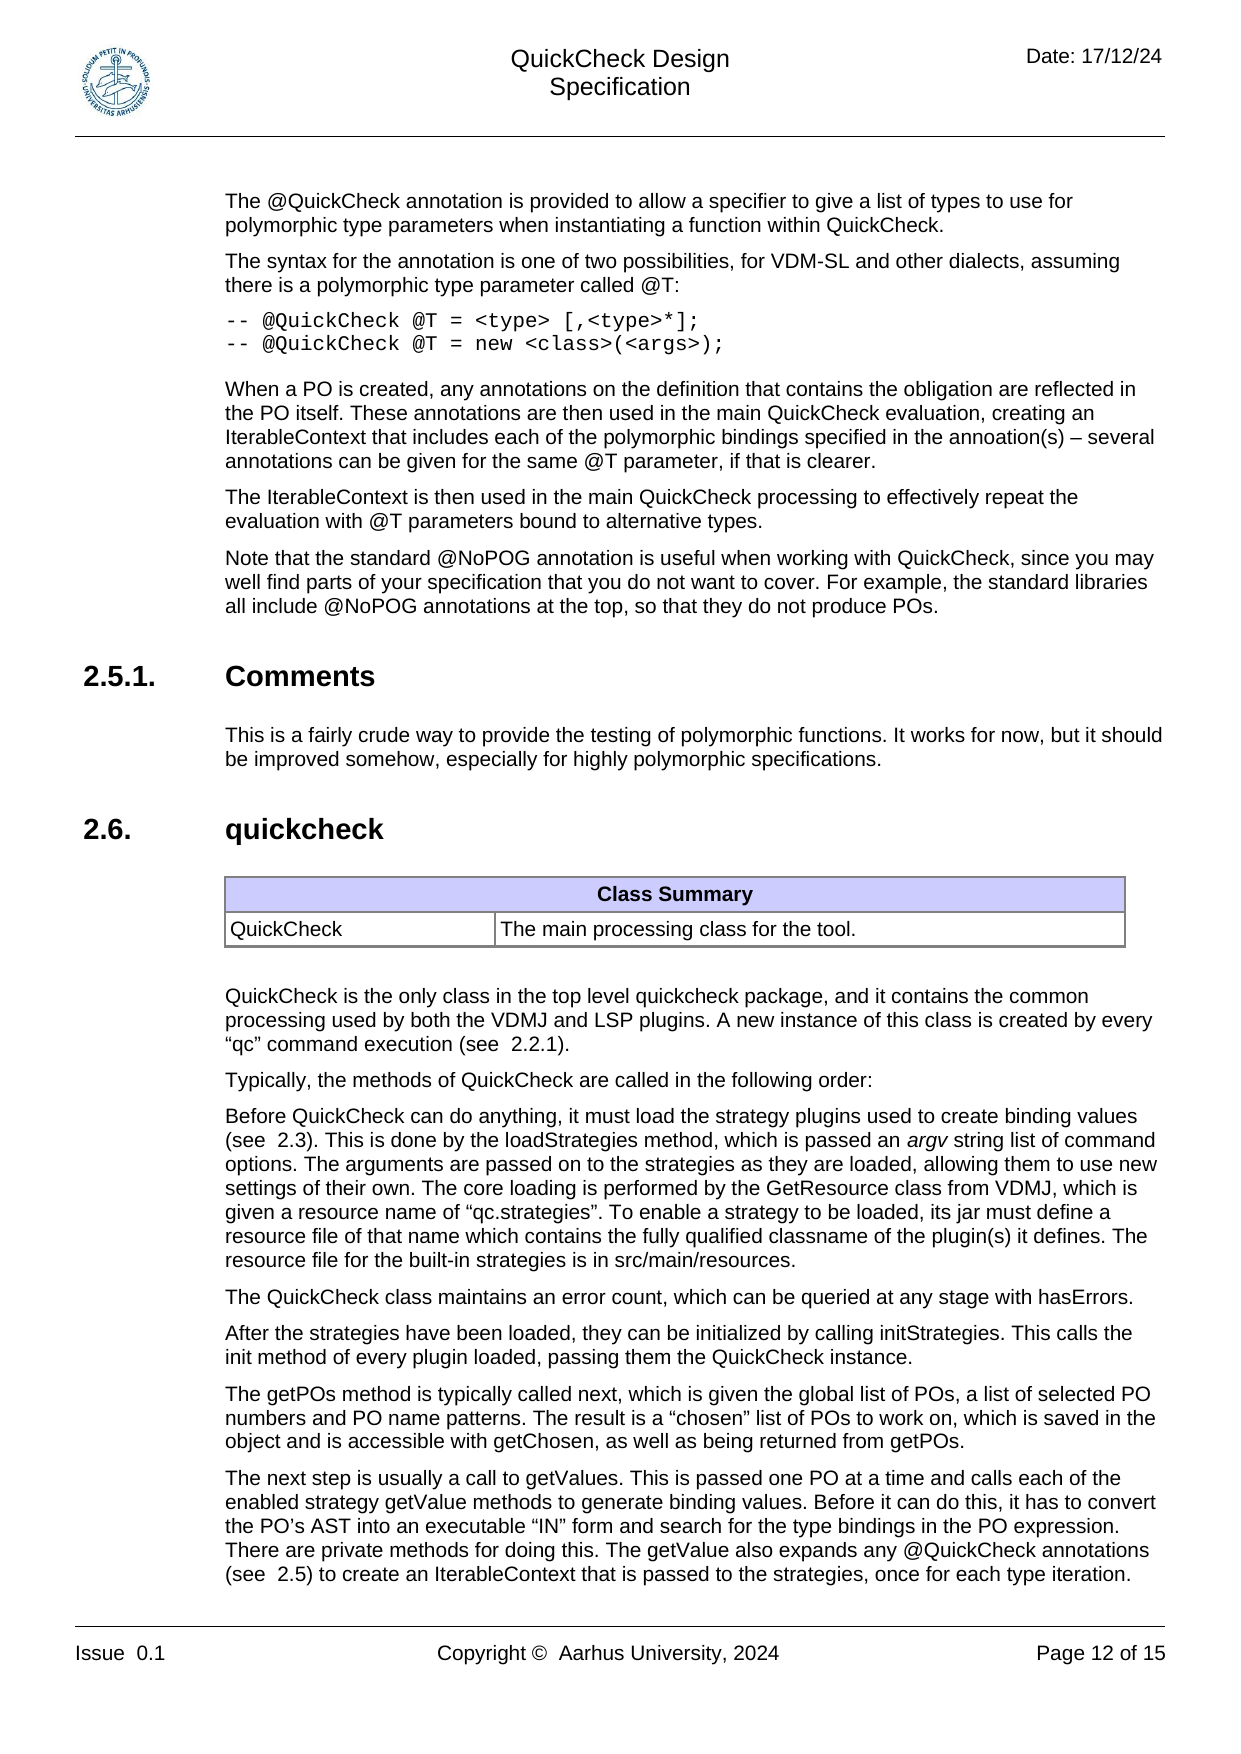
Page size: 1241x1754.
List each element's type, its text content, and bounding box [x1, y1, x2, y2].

text When a PO is created, any annotations on the definition that contains the obligation are reflected in the PO itself. These annotations are then used in the main QuickCheck evaluation, creating an IterableContext that includes each of the polymorphic bindings specified in the annoation(s) – several annotations can be given for the same @T parameter, if that is clearer. [225, 377, 1165, 473]
text After the strategies have been loaded, they can be initialized by calling initStrategies. This calls the init method of every plugin loaded, passing them the QuickCheck instance. [225, 1321, 1165, 1369]
text Before QuickCheck can do anything, it must load the strategy plugins used to create binding values (see 2.3). This is done by the loadStrategies method, which is passed an argv string list of command options. The arguments are passed on to the strategies as they are loaded, allowing them to use new settings of their own. The core loading is performed by the GetResource class from VDMJ, which is given a resource name of “qc.strategies”. To enable a strategy to be loaded, its jar must define a resource file of that name which contains the fully qualified classname of the plugin(s) it defines. The resource file for the built-in strategies is in src/main/resources. [225, 1105, 1165, 1272]
table_header Class Summary [226, 878, 1124, 911]
text Note that the standard @NoPOG annotation is useful when working with QuickCheck, since you may well find parts of your specification that you do not want to cover. For example, the standard libraries all include @NoPOG annotations at the top, so that they do not produce POs. [225, 546, 1165, 618]
text -- @QuickCheck @T = new <class>(<args>); [225, 332, 1165, 355]
subtitle Comments [75, 660, 1165, 693]
text The QuickCheck class maintains an error count, which can be queried at any stage with hasErrors. [225, 1285, 1165, 1309]
text -- @QuickCheck @T = <type> [,<type>*]; [225, 310, 1165, 332]
text The next step is usually a call to getValues. This is passed one PO at a time and calls each of the enabled strategy getValue methods to generate binding values. Before it can do this, it has to convert the PO’s AST into an executable “IN” form and search for the type bindings in the PO expression. There are private methods for doing this. The getValue also expands any @QuickCheck annotations (see 2.5) to create an IterableContext that is passed to the strategies, once for each type iteration. [225, 1466, 1165, 1586]
text The syntax for the annotation is one of two possibilities, for VDM-SL and other dialects, assuming there is a polymorphic type parameter called @T: [225, 249, 1165, 297]
picture [78, 44, 153, 120]
text The @QuickCheck annotation is provided to allow a specifier to give a list of types to use for polymorphic type parameters when instantiating a function within QuickCheck. [225, 189, 1165, 237]
text Typically, the methods of QuickCheck are called in the following order: [225, 1068, 1165, 1092]
text QuickCheck is the only class in the top level quickcheck package, and it contains the common processing used by both the VDMJ and LSP plugins. A new instance of this class is created by every “qc” command execution (see 2.2.1). [225, 984, 1165, 1056]
table_cell QuickCheck [226, 913, 494, 945]
text This is a fairly crude way to provide the testing of polymorphic functions. It works for now, but it should be improved somehow, especially for highly polymorphic specifications. [225, 723, 1165, 771]
text The getPOs method is typically called next, which is given the global list of POs, a list of selected PO numbers and PO name patterns. The result is a “chosen” list of POs to work on, which is saved in the object and is accessible with getChosen, as well as being returned from getPOs. [225, 1382, 1165, 1454]
table_cell The main processing class for the tool. [496, 913, 1124, 945]
text The IterableContext is then used in the main QuickCheck processing to effectively repeat the evaluation with @T parameters bound to alternative types. [225, 486, 1165, 533]
subtitle quickcheck [75, 813, 1165, 846]
